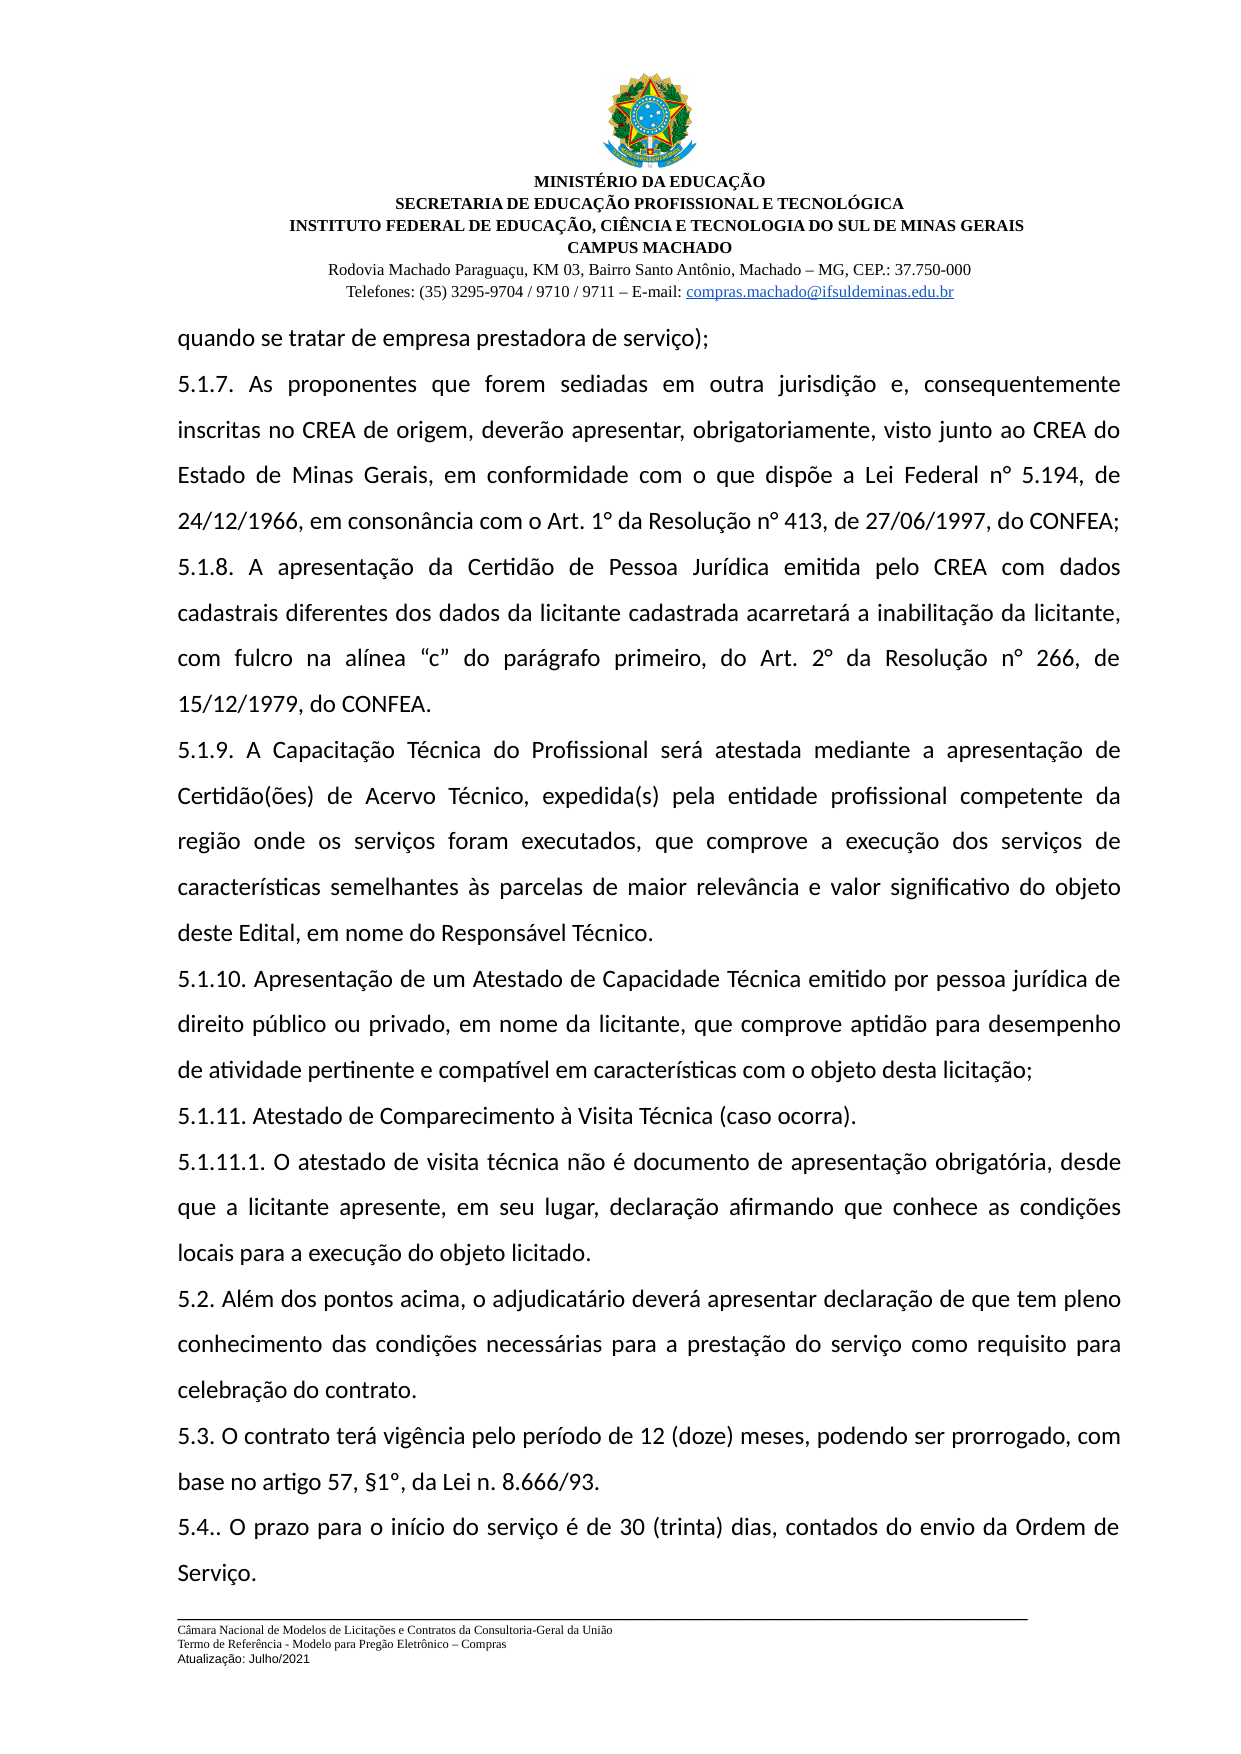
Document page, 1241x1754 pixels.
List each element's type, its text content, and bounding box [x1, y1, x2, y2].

text quando se tratar de empresa prestadora de serviço); [177, 322, 1122, 353]
text 5.1.11. Atestado de Comparecimento à Visita Técnica (caso ocorra). [177, 1100, 1122, 1130]
text 5.1.11.1. O atestado de visita técnica não é documento de apresentação obrigatória, desde que a licitante apresente, em seu lugar, declaração afirmando que conhece as condições locais para a execução do objeto licitado. [177, 1146, 1122, 1268]
text 5.1.9. A Capacitação Técnica do Profissional será atestada mediante a apresentação de Certidão(ões) de Acervo Técnico, expedida(s) pela entidade profissional competente da região onde os serviços foram executados, que comprove a execução dos serviços de características semelhantes às parcelas de maior relevância e valor significativo do objeto deste Edital, em nome do Responsável Técnico. [177, 734, 1122, 947]
picture [669, 149, 680, 155]
text 5.3. O contrato terá vigência pelo período de 12 (doze) meses, podendo ser prorrogado, com base no artigo 57, §1º, da Lei n. 8.666/93. [177, 1420, 1122, 1496]
text 5.4.. O prazo para o início do serviço é de 30 (trinta) dias, contados do envio da Ordem de Serviço. [177, 1511, 1122, 1588]
text 5.2. Além dos pontos acima, o adjudicatário deverá apresentar declaração de que tem pleno conhecimento das condições necessárias para a prestação do serviço como requisito para celebração do contrato. [177, 1283, 1122, 1405]
picture [643, 163, 658, 168]
text 5.1.7. As proponentes que forem sediadas em outra jurisdição e, consequentemente inscritas no CREA de origem, deverão apresentar, obrigatoriamente, visto junto ao CREA do Estado de Minas Gerais, em conformidade com o que dispõe a Lei Federal n° 5.194, de 24/12/1966, em consonância com o Art. 1° da Resolução n° 413, de 27/06/1997, do CONFEA; [177, 368, 1122, 536]
text 5.1.8. A apresentação da Certidão de Pessoa Jurídica emitida pelo CREA com dados cadastrais diferentes dos dados da licitante cadastrada acarretará a inabilitação da licitante, com fulcro na alínea “c” do parágrafo primeiro, do Art. 2° da Resolução n° 266, de 15/12/1979, do CONFEA. [177, 551, 1122, 719]
text 5.1.10. Apresentação de um Atestado de Capacidade Técnica emitido por pessoa jurídica de direito público ou privado, em nome da licitante, que comprove aptidão para desempenho de atividade pertinente e compatível em características com o objeto desta licitação; [177, 963, 1122, 1085]
picture [603, 73, 697, 168]
